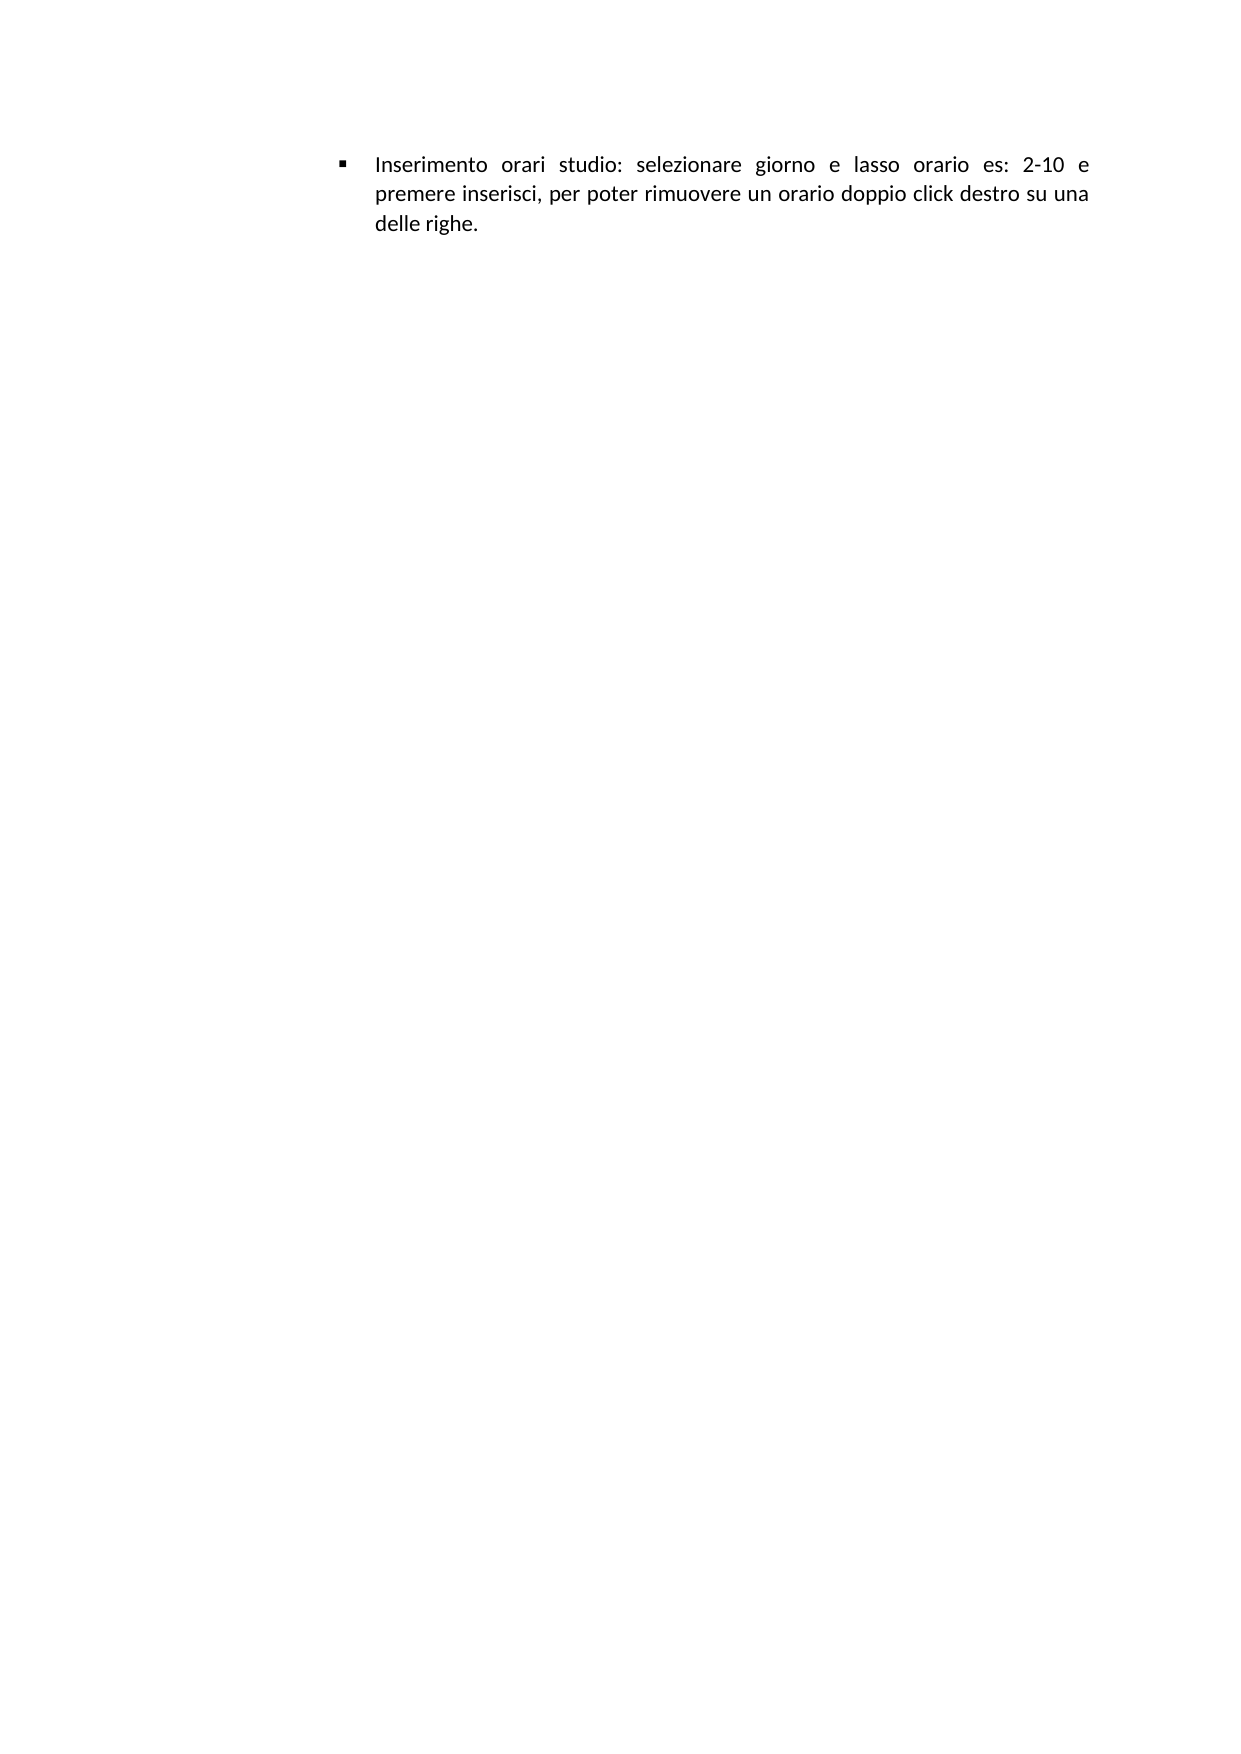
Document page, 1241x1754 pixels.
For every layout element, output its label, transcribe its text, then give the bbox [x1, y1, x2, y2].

list Inserimento orari studio: selezionare giorno e lasso orario es: 2-10 e premere inserisci, per poter rimuovere un orario doppio click destro su una delle righe. [337, 150, 1090, 237]
